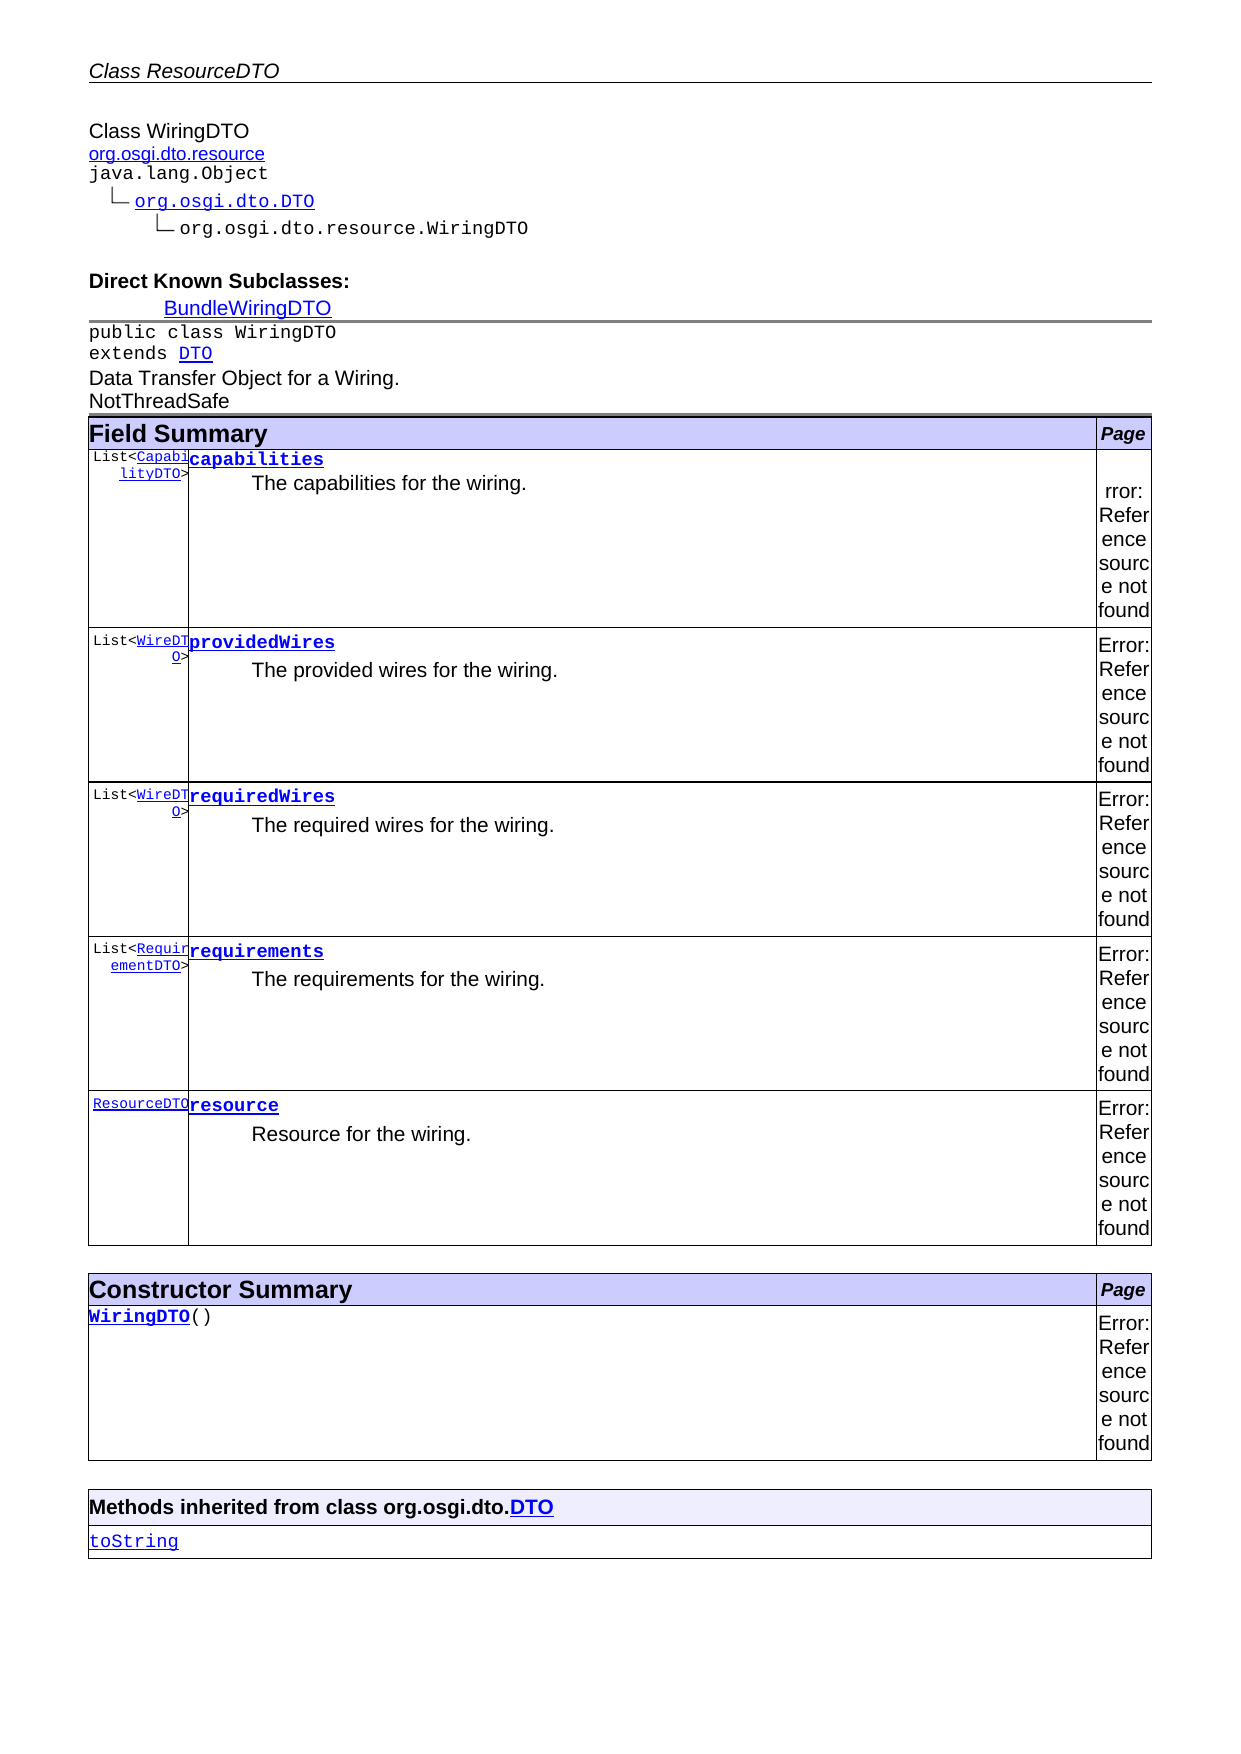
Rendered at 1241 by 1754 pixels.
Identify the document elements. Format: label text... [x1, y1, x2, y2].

text org.osgi.dto.resource [88, 142, 1152, 164]
table_cell Error: Reference source not found [1097, 450, 1151, 627]
table_cell Error: Reference source not found [1097, 783, 1151, 936]
table_cell List<WireDTO> [89, 783, 188, 936]
table_cell resource Resource for the wiring. [189, 1091, 1096, 1244]
text BundleWiringDTO [163, 296, 1152, 319]
text org.osgi.dto.DTO [88, 185, 1152, 213]
text public class WiringDTO [88, 323, 1152, 344]
text java.lang.Object [88, 164, 1152, 185]
picture [156, 212, 180, 235]
table_cell List<RequirementDTO> [89, 937, 188, 1090]
table_cell WiringDTO() [89, 1306, 1096, 1460]
table_cell ResourceDTO [89, 1091, 188, 1244]
table_header Page [1097, 1274, 1151, 1305]
table_cell requiredWires The required wires for the wiring. [189, 783, 1096, 936]
table_cell providedWires The provided wires for the wiring. [189, 628, 1096, 781]
table_cell Error: Reference source not found [1097, 1091, 1151, 1244]
table_cell List<CapabilityDTO> [89, 450, 188, 627]
table_cell Error: Reference source not found [1097, 937, 1151, 1090]
text Class WiringDTO [88, 118, 1152, 142]
table_header Methods inherited from class org.osgi.dto.DTO [89, 1490, 1151, 1525]
table_cell capabilities The capabilities for the wiring. [189, 450, 1096, 627]
text extends DTO [88, 344, 1152, 365]
table_header Field Summary [89, 418, 1096, 449]
table_cell List<WireDTO> [89, 628, 188, 781]
text Data Transfer Object for a Wiring. [88, 365, 1152, 389]
table_cell Error: Reference source not found [1097, 1306, 1151, 1460]
picture [111, 185, 135, 207]
text org.osgi.dto.resource.WiringDTO [88, 213, 1152, 240]
table_cell Error: Reference source not found [1097, 628, 1151, 781]
table_header Constructor Summary [89, 1274, 1096, 1305]
table_cell requirements The requirements for the wiring. [189, 937, 1096, 1090]
table_header Page [1097, 418, 1151, 449]
table_cell toString [89, 1526, 1151, 1558]
subtitle Direct Known Subclasses: [88, 269, 1152, 293]
text NotThreadSafe [88, 389, 1152, 413]
